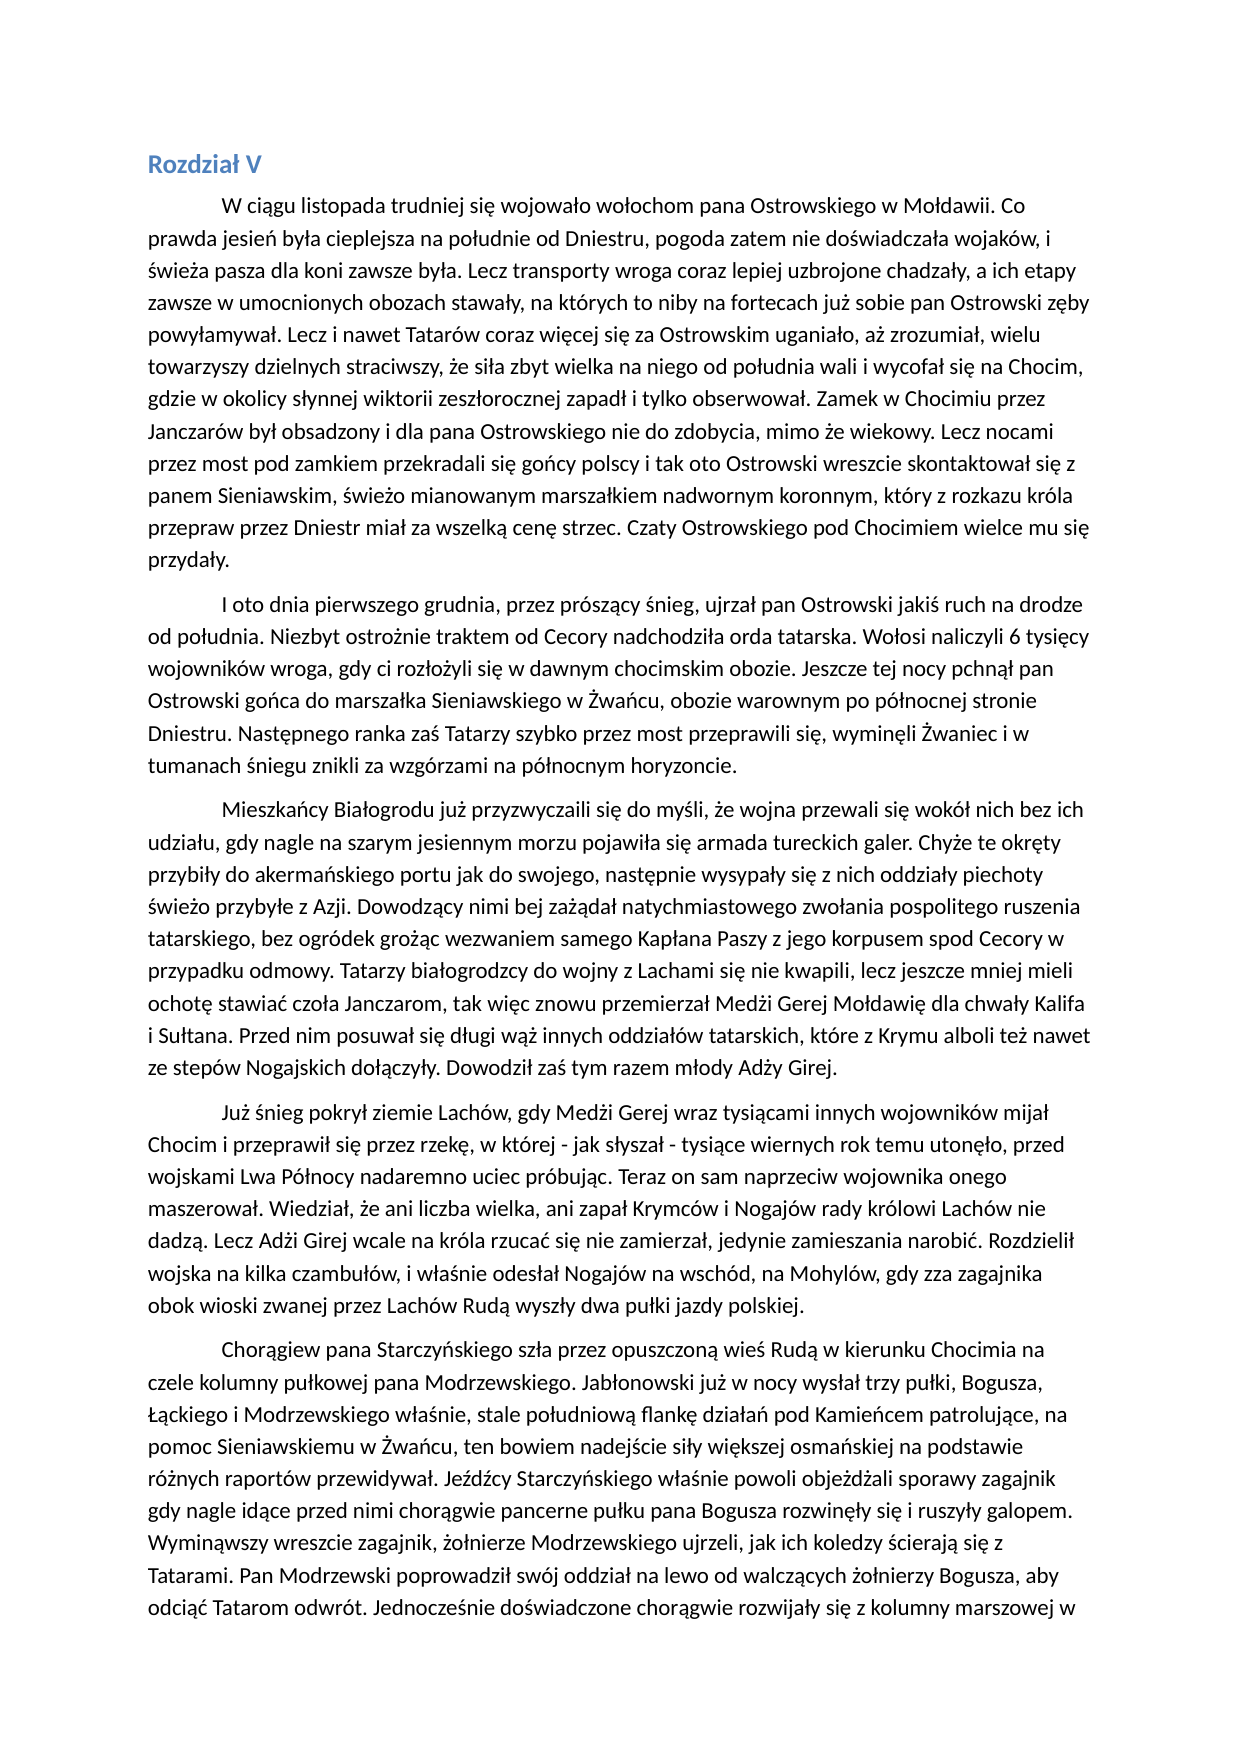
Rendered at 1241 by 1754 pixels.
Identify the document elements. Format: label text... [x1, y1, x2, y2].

subtitle Rozdział V [148, 148, 1093, 181]
text Mieszkańcy Białogrodu już przyzwyczaili się do myśli, że wojna przewali się wokół nich bez ich udziału, gdy nagle na szarym jesiennym morzu pojawiła się armada tureckich galer. Chyże te okręty przybiły do akermańskiego portu jak do swojego, następnie wysypały się z nich oddziały piechoty świeżo przybyłe z Azji. Dowodzący nimi bej zażądał natychmiastowego zwołania pospolitego ruszenia tatarskiego, bez ogródek grożąc wezwaniem samego Kapłana Paszy z jego korpusem spod Cecory w przypadku odmowy. Tatarzy białogrodzcy do wojny z Lachami się nie kwapili, lecz jeszcze mniej mieli ochotę stawiać czoła Janczarom, tak więc znowu przemierzał Medżi Gerej Mołdawię dla chwały Kalifa i Sułtana. Przed nim posuwał się długi wąż innych oddziałów tatarskich, które z Krymu alboli też nawet ze stepów Nogajskich dołączyły. Dowodził zaś tym razem młody Adży Girej. [148, 796, 1093, 1081]
text W ciągu listopada trudniej się wojowało wołochom pana Ostrowskiego w Mołdawii. Co prawda jesień była cieplejsza na południe od Dniestru, pogoda zatem nie doświadczała wojaków, i świeża pasza dla koni zawsze była. Lecz transporty wroga coraz lepiej uzbrojone chadzały, a ich etapy zawsze w umocnionych obozach stawały, na których to niby na fortecach już sobie pan Ostrowski zęby powyłamywał. Lecz i nawet Tatarów coraz więcej się za Ostrowskim uganiało, aż zrozumiał, wielu towarzyszy dzielnych straciwszy, że siła zbyt wielka na niego od południa wali i wycofał się na Chocim, gdzie w okolicy słynnej wiktorii zeszłorocznej zapadł i tylko obserwował. Zamek w Chocimiu przez Janczarów był obsadzony i dla pana Ostrowskiego nie do zdobycia, mimo że wiekowy. Lecz nocami przez most pod zamkiem przekradali się gońcy polscy i tak oto Ostrowski wreszcie skontaktował się z panem Sieniawskim, świeżo mianowanym marszałkiem nadwornym koronnym, który z rozkazu króla przepraw przez Dniestr miał za wszelką cenę strzec. Czaty Ostrowskiego pod Chocimiem wielce mu się przydały. [148, 191, 1093, 573]
text Już śnieg pokrył ziemie Lachów, gdy Medżi Gerej wraz tysiącami innych wojowników mijał Chocim i przeprawił się przez rzekę, w której - jak słyszał - tysiące wiernych rok temu utonęło, przed wojskami Lwa Północy nadaremno uciec próbując. Teraz on sam naprzeciw wojownika onego maszerował. Wiedział, że ani liczba wielka, ani zapał Krymców i Nogajów rady królowi Lachów nie dadzą. Lecz Adżi Girej wcale na króla rzucać się nie zamierzał, jedynie zamieszania narobić. Rozdzielił wojska na kilka czambułów, i właśnie odesłał Nogajów na wschód, na Mohylów, gdy zza zagajnika obok wioski zwanej przez Lachów Rudą wyszły dwa pułki jazdy polskiej. [148, 1098, 1093, 1319]
text I oto dnia pierwszego grudnia, przez prószący śnieg, ujrzał pan Ostrowski jakiś ruch na drodze od południa. Niezbyt ostrożnie traktem od Cecory nadchodziła orda tatarska. Wołosi naliczyli 6 tysięcy wojowników wroga, gdy ci rozłożyli się w dawnym chocimskim obozie. Jeszcze tej nocy pchnął pan Ostrowski gońca do marszałka Sieniawskiego w Żwańcu, obozie warownym po północnej stronie Dniestru. Następnego ranka zaś Tatarzy szybko przez most przeprawili się, wyminęli Żwaniec i w tumanach śniegu znikli za wzgórzami na północnym horyzoncie. [148, 590, 1093, 779]
text Chorągiew pana Starczyńskiego szła przez opuszczoną wieś Rudą w kierunku Chocimia na czele kolumny pułkowej pana Modrzewskiego. Jabłonowski już w nocy wysłał trzy pułki, Bogusza, Łąckiego i Modrzewskiego właśnie, stale południową flankę działań pod Kamieńcem patrolujące, na pomoc Sieniawskiemu w Żwańcu, ten bowiem nadejście siły większej osmańskiej na podstawie różnych raportów przewidywał. Jeźdźcy Starczyńskiego właśnie powoli objeżdżali sporawy zagajnik gdy nagle idące przed nimi chorągwie pancerne pułku pana Bogusza rozwinęły się i ruszyły galopem. Wyminąwszy wreszcie zagajnik, żołnierze Modrzewskiego ujrzeli, jak ich koledzy ścierają się z Tatarami. Pan Modrzewski poprowadził swój oddział na lewo od walczących żołnierzy Bogusza, aby odciąć Tatarom odwrót. Jednocześnie doświadczone chorągwie rozwijały się z kolumny marszowej w [148, 1335, 1093, 1621]
